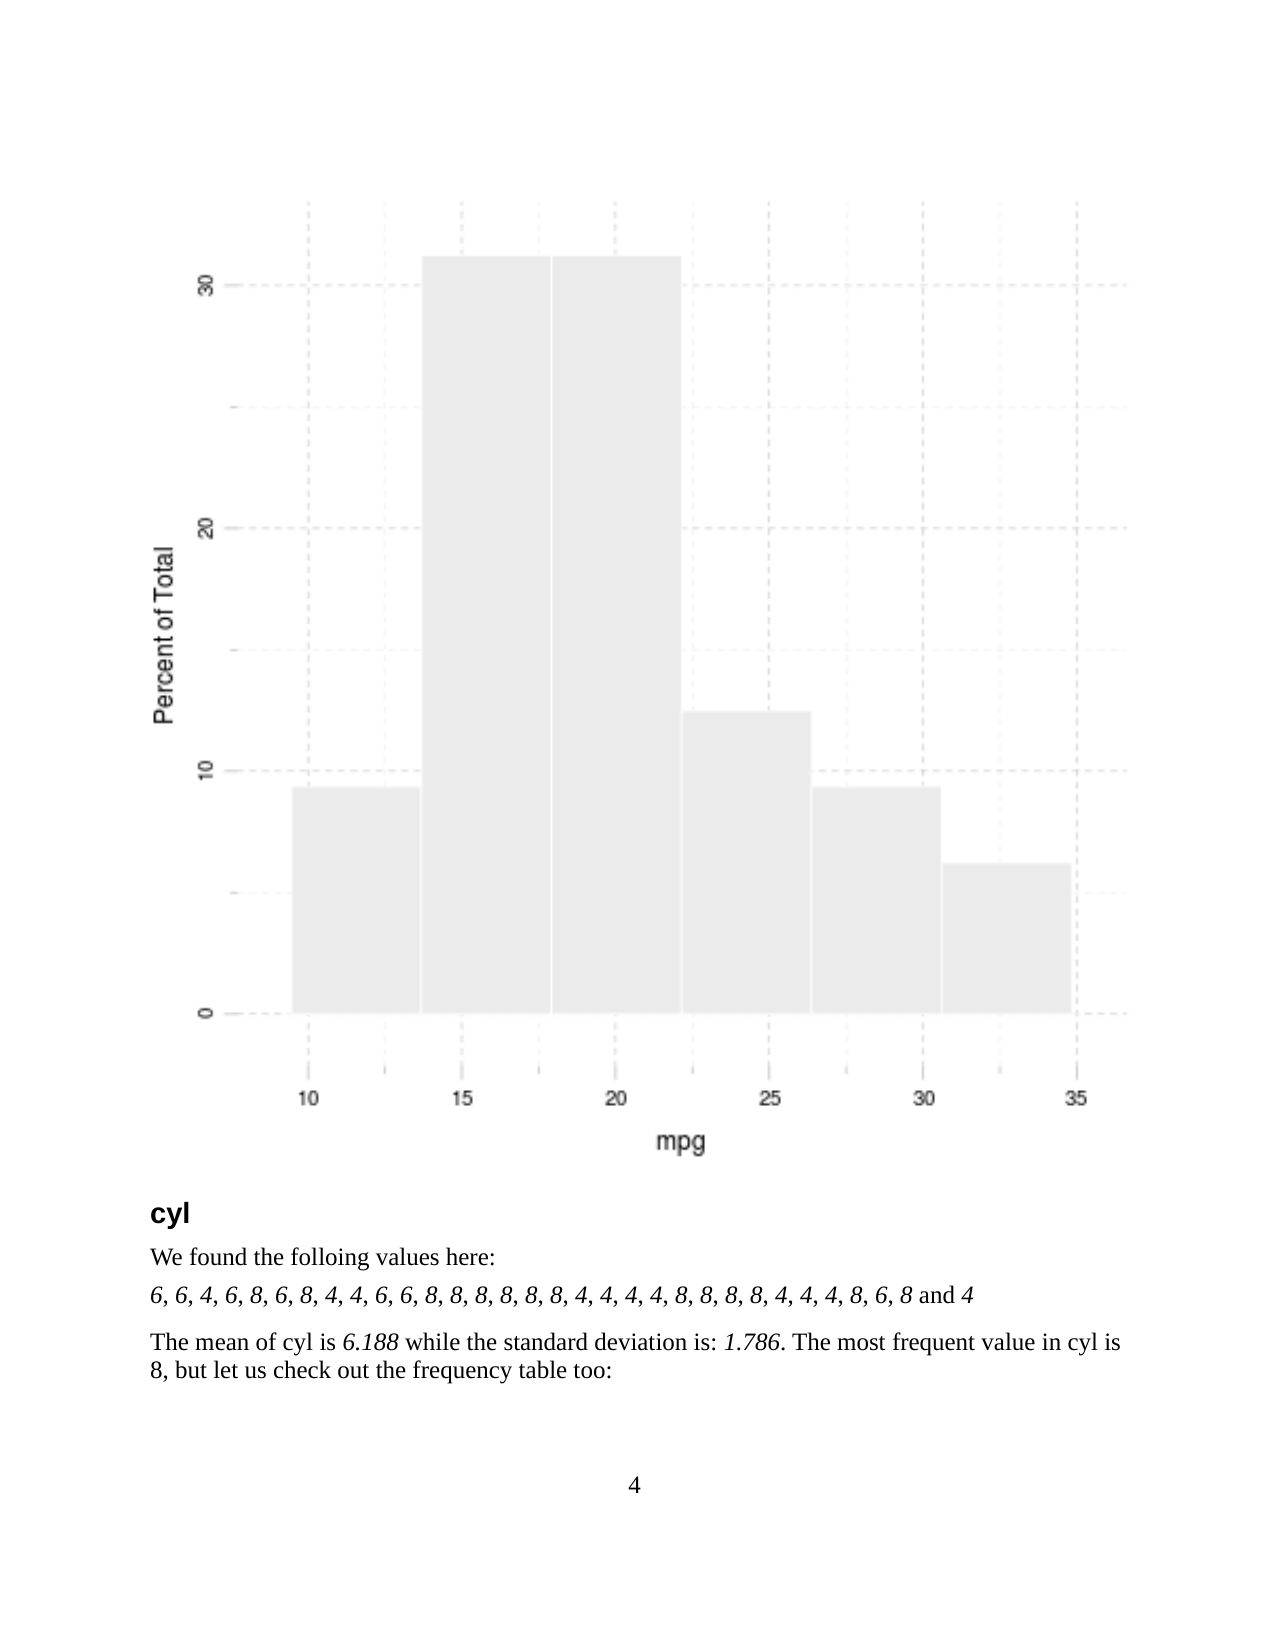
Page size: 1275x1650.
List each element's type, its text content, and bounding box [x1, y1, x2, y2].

text The mean of cyl is 6.188 while the standard deviation is: 1.786. The most frequent value in cyl is 8, but let us check out the frequency table too: [150, 1327, 1125, 1384]
subtitle cyl [150, 1196, 1125, 1230]
text We found the folloing values here: [150, 1242, 1125, 1271]
picture [150, 150, 1163, 1163]
text 6, 6, 4, 6, 8, 6, 8, 4, 4, 6, 6, 8, 8, 8, 8, 8, 8, 4, 4, 4, 4, 8, 8, 8, 8, 4, 4, 4, 8, 6, 8 and 4 [150, 1280, 1125, 1309]
